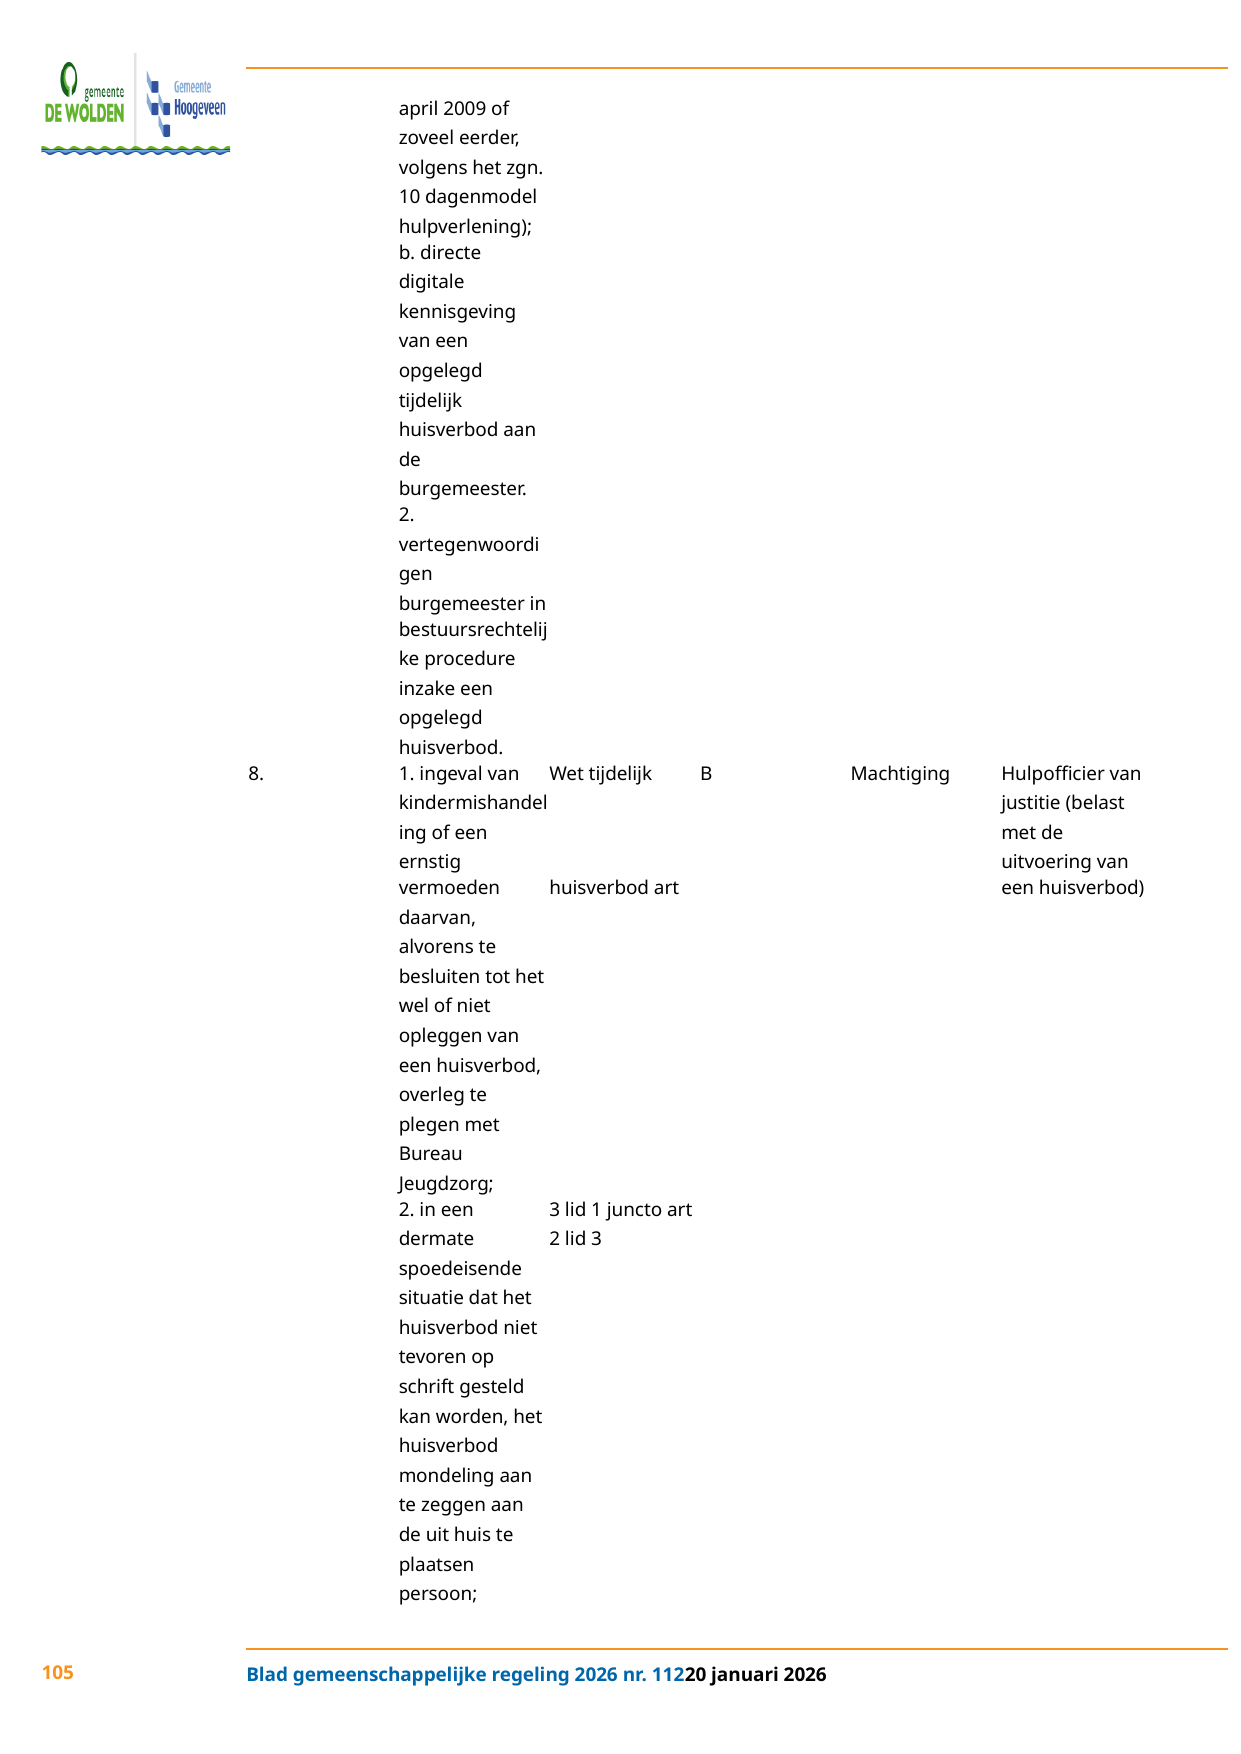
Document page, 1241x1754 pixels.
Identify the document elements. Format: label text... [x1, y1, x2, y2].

table_cell bestuursrechtelijke procedure inzake een opgelegd huisverbod. [399, 616, 549, 760]
table_cell april 2009 of zoveel eerder, volgens het zgn. 10 dagenmodel hulpverlening); [399, 95, 549, 239]
table_cell [1001, 616, 1152, 760]
table_cell [549, 501, 700, 616]
table_cell 8. [248, 760, 398, 1606]
table_cell [850, 95, 1001, 239]
table_cell [700, 95, 850, 760]
table_cell [1001, 95, 1152, 239]
table_cell [549, 239, 700, 501]
table_cell [549, 95, 700, 239]
table_cell [850, 239, 1001, 501]
table_cell huisverbod art [549, 874, 700, 1196]
table_cell 3 lid 1 juncto art 2 lid 3 [549, 1196, 700, 1606]
table_cell Hulpofficier van justitie (belast met de uitvoering van [1001, 760, 1152, 874]
table_cell [248, 95, 398, 760]
table_cell B [700, 760, 850, 1606]
table_cell [1001, 1196, 1152, 1606]
table_cell [1001, 501, 1152, 616]
table_cell [850, 616, 1001, 760]
table_cell 2. in een dermate spoedeisende situatie dat het huisverbod niet tevoren op schrift gesteld kan worden, het huisverbod mondeling aan te zeggen aan de uit huis te plaatsen persoon; [399, 1196, 549, 1606]
table_cell Wet tijdelijk [549, 760, 700, 874]
table_cell 1. ingeval van kindermishandeling of een ernstig [399, 760, 549, 874]
table_cell b. directe digitale kennisgeving van een opgelegd tijdelijk huisverbod aan de burgemeester. [399, 239, 549, 501]
table_cell [549, 616, 700, 760]
picture [41, 47, 231, 172]
table_cell 2. vertegenwoordigen burgemeester in [399, 501, 549, 616]
table_cell [1001, 239, 1152, 501]
table_cell Machtiging [850, 760, 1001, 1606]
table_cell [850, 501, 1001, 616]
table_cell vermoeden daarvan, alvorens te besluiten tot het wel of niet opleggen van een huisverbod, overleg te plegen met Bureau Jeugdzorg; [399, 874, 549, 1196]
table_cell een huisverbod) [1001, 874, 1152, 1196]
